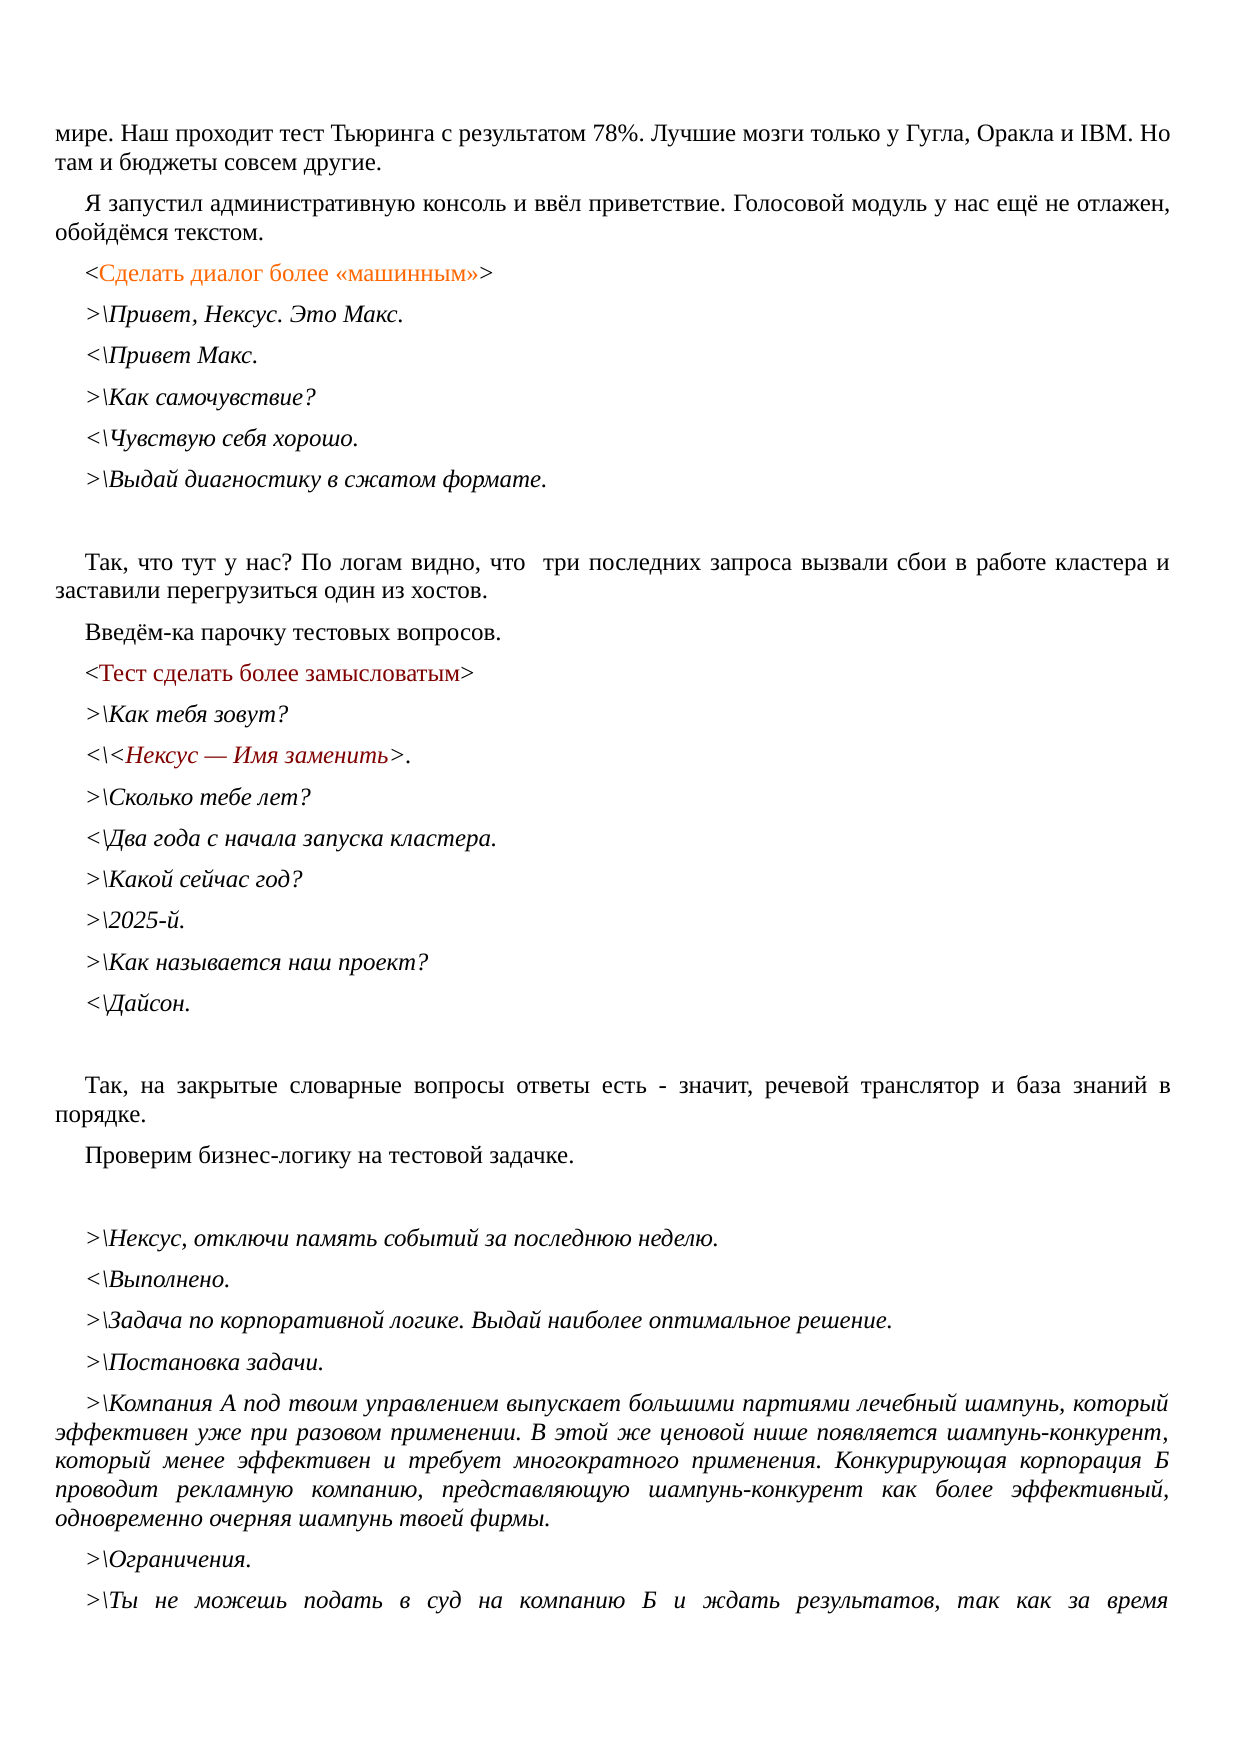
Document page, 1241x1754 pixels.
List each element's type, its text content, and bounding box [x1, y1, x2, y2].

text <\Привет Макс. [55, 341, 1172, 369]
text >\Какой сейчас год? [55, 864, 1172, 893]
text >\Как самочувствие? [55, 382, 1172, 411]
text >\Компания А под твоим управлением выпускает большими партиями лечебный шампунь, который эффективен уже при разовом применении. В этой же ценовой нише появляется шампунь-конкурент, который менее эффективен и требует многократного применения. Конкурирующая корпорация Б проводит рекламную компанию, представляющую шампунь-конкурент как более эффективный, одновременно очерняя шампунь твоей фирмы. [55, 1388, 1172, 1532]
text >\Привет, Нексус. Это Макс. [55, 299, 1172, 328]
text Введём-ка парочку тестовых вопросов. [55, 617, 1172, 646]
text <\Два года с начала запуска кластера. [55, 823, 1172, 852]
text >\Выдай диагностику в сжатом формате. [55, 464, 1172, 493]
text мире. Наш проходит тест Тьюринга с результатом 78%. Лучшие мозги только у Гугла, Оракла и IBM. Но там и бюджеты совсем другие. [55, 118, 1172, 176]
text >\2025-й. [55, 906, 1172, 934]
text <Тест сделать более замысловатым> [55, 658, 1172, 687]
text >\Задача по корпоративной логике. Выдай наиболее оптимальное решение. [55, 1306, 1172, 1334]
text <\Дайсон. [55, 988, 1172, 1017]
text Я запустил административную консоль и ввёл приветствие. Голосовой модуль у нас ещё не отлажен, обойдёмся текстом. [55, 188, 1172, 246]
text >\Постановка задачи. [55, 1347, 1172, 1376]
text >\Ограничения. [55, 1544, 1172, 1573]
text Так, на закрытые словарные вопросы ответы есть - значит, речевой транслятор и база знаний в порядке. [55, 1071, 1172, 1128]
text Так, что тут у нас? По логам видно, что три последних запроса вызвали сбои в работе кластера и заставили перегрузиться один из хостов. [55, 547, 1172, 604]
text <\Чувствую себя хорошо. [55, 423, 1172, 452]
text <\<Нексус — Имя заменить>. [55, 741, 1172, 769]
text >\Как тебя зовут? [55, 699, 1172, 728]
text >\Сколько тебе лет? [55, 782, 1172, 811]
text >\Нексус, отключи память событий за последнюю неделю. [55, 1223, 1172, 1252]
text >\Ты не можешь подать в суд на компанию Б и ждать результатов, так как за время [55, 1586, 1172, 1614]
text >\Как называется наш проект? [55, 947, 1172, 976]
text <\Выполнено. [55, 1264, 1172, 1293]
text Проверим бизнес-логику на тестовой задачке. [55, 1141, 1172, 1169]
text <Сделать диалог более «машинным»> [55, 258, 1172, 287]
